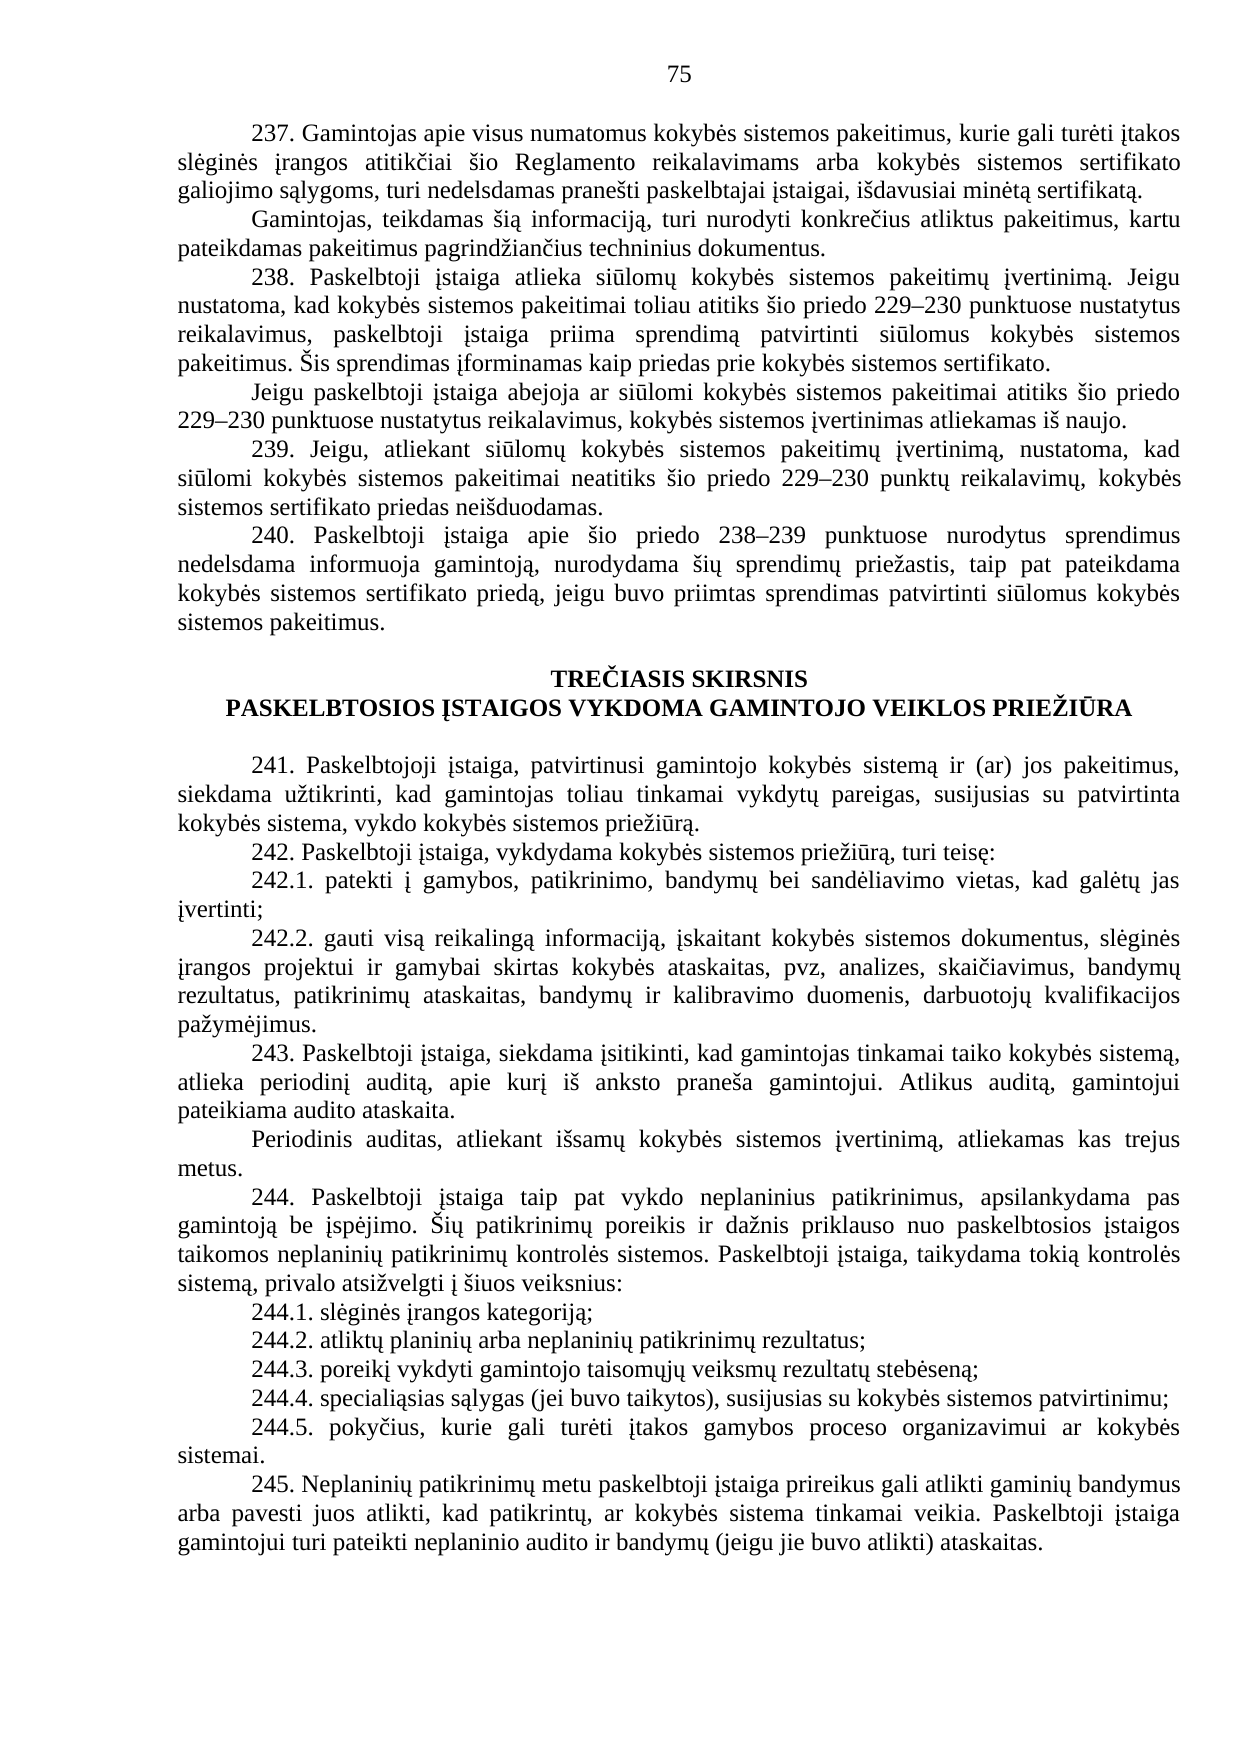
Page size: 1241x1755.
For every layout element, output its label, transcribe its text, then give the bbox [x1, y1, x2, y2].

text 244. Paskelbtoji įstaiga taip pat vykdo neplaninius patikrinimus, apsilankydama pas gamintoją be įspėjimo. Šių patikrinimų poreikis ir dažnis priklauso nuo paskelbtosios įstaigos taikomos neplaninių patikrinimų kontrolės sistemos. Paskelbtoji įstaiga, taikydama tokią kontrolės sistemą, privalo atsižvelgti į šiuos veiksnius: [177, 1182, 1181, 1297]
text 244.1. slėginės įrangos kategoriją; [177, 1297, 1181, 1326]
text 242.1. patekti į gamybos, patikrinimo, bandymų bei sandėliavimo vietas, kad galėtų jas įvertinti; [177, 866, 1181, 923]
text Gamintojas, teikdamas šią informaciją, turi nurodyti konkrečius atliktus pakeitimus, kartu pateikdamas pakeitimus pagrindžiančius techninius dokumentus. [177, 204, 1181, 262]
text 237. Gamintojas apie visus numatomus kokybės sistemos pakeitimus, kurie gali turėti įtakos slėginės įrangos atitikčiai šio Reglamento reikalavimams arba kokybės sistemos sertifikato galiojimo sąlygoms, turi nedelsdamas pranešti paskelbtajai įstaigai, išdavusiai minėtą sertifikatą. [177, 118, 1181, 204]
text 244.2. atliktų planinių arba neplaninių patikrinimų rezultatus; [177, 1326, 1181, 1354]
text Jeigu paskelbtoji įstaiga abejoja ar siūlomi kokybės sistemos pakeitimai atitiks šio priedo 229–230 punktuose nustatytus reikalavimus, kokybės sistemos įvertinimas atliekamas iš naujo. [177, 377, 1181, 434]
text 243. Paskelbtoji įstaiga, siekdama įsitikinti, kad gamintojas tinkamai taiko kokybės sistemą, atlieka periodinį auditą, apie kurį iš anksto praneša gamintojui. Atlikus auditą, gamintojui pateikiama audito ataskaita. [177, 1038, 1181, 1124]
text 244.4. specialiąsias sąlygas (jei buvo taikytos), susijusias su kokybės sistemos patvirtinimu; [177, 1383, 1181, 1412]
text 239. Jeigu, atliekant siūlomų kokybės sistemos pakeitimų įvertinimą, nustatoma, kad siūlomi kokybės sistemos pakeitimai neatitiks šio priedo 229–230 punktų reikalavimų, kokybės sistemos sertifikato priedas neišduodamas. [177, 434, 1181, 521]
text 238. Paskelbtoji įstaiga atlieka siūlomų kokybės sistemos pakeitimų įvertinimą. Jeigu nustatoma, kad kokybės sistemos pakeitimai toliau atitiks šio priedo 229–230 punktuose nustatytus reikalavimus, paskelbtoji įstaiga priima sprendimą patvirtinti siūlomus kokybės sistemos pakeitimus. Šis sprendimas įforminamas kaip priedas prie kokybės sistemos sertifikato. [177, 262, 1181, 377]
text PASKELBTOSIOS ĮSTAIGOS VYKDOMA GAMINTOJO VEIKLOS PRIEŽIŪRA [177, 693, 1181, 722]
text 244.5. pokyčius, kurie gali turėti įtakos gamybos proceso organizavimui ar kokybės sistemai. [177, 1412, 1181, 1469]
text 242. Paskelbtoji įstaiga, vykdydama kokybės sistemos priežiūrą, turi teisę: [177, 837, 1181, 866]
text 242.2. gauti visą reikalingą informaciją, įskaitant kokybės sistemos dokumentus, slėginės įrangos projektui ir gamybai skirtas kokybės ataskaitas, pvz, analizes, skaičiavimus, bandymų rezultatus, patikrinimų ataskaitas, bandymų ir kalibravimo duomenis, darbuotojų kvalifikacijos pažymėjimus. [177, 923, 1181, 1038]
text 245. Neplaninių patikrinimų metu paskelbtoji įstaiga prireikus gali atlikti gaminių bandymus arba pavesti juos atlikti, kad patikrintų, ar kokybės sistema tinkamai veikia. Paskelbtoji įstaiga gamintojui turi pateikti neplaninio audito ir bandymų (jeigu jie buvo atlikti) ataskaitas. [177, 1469, 1181, 1556]
text 241. Paskelbtojoji įstaiga, patvirtinusi gamintojo kokybės sistemą ir (ar) jos pakeitimus, siekdama užtikrinti, kad gamintojas toliau tinkamai vykdytų pareigas, susijusias su patvirtinta kokybės sistema, vykdo kokybės sistemos priežiūrą. [177, 751, 1181, 837]
text 244.3. poreikį vykdyti gamintojo taisomųjų veiksmų rezultatų stebėseną; [177, 1354, 1181, 1383]
text Periodinis auditas, atliekant išsamų kokybės sistemos įvertinimą, atliekamas kas trejus metus. [177, 1124, 1181, 1182]
text TREČIASIS SKIRSNIS [177, 664, 1181, 693]
text 240. Paskelbtoji įstaiga apie šio priedo 238–239 punktuose nurodytus sprendimus nedelsdama informuoja gamintoją, nurodydama šių sprendimų priežastis, taip pat pateikdama kokybės sistemos sertifikato priedą, jeigu buvo priimtas sprendimas patvirtinti siūlomus kokybės sistemos pakeitimus. [177, 521, 1181, 636]
